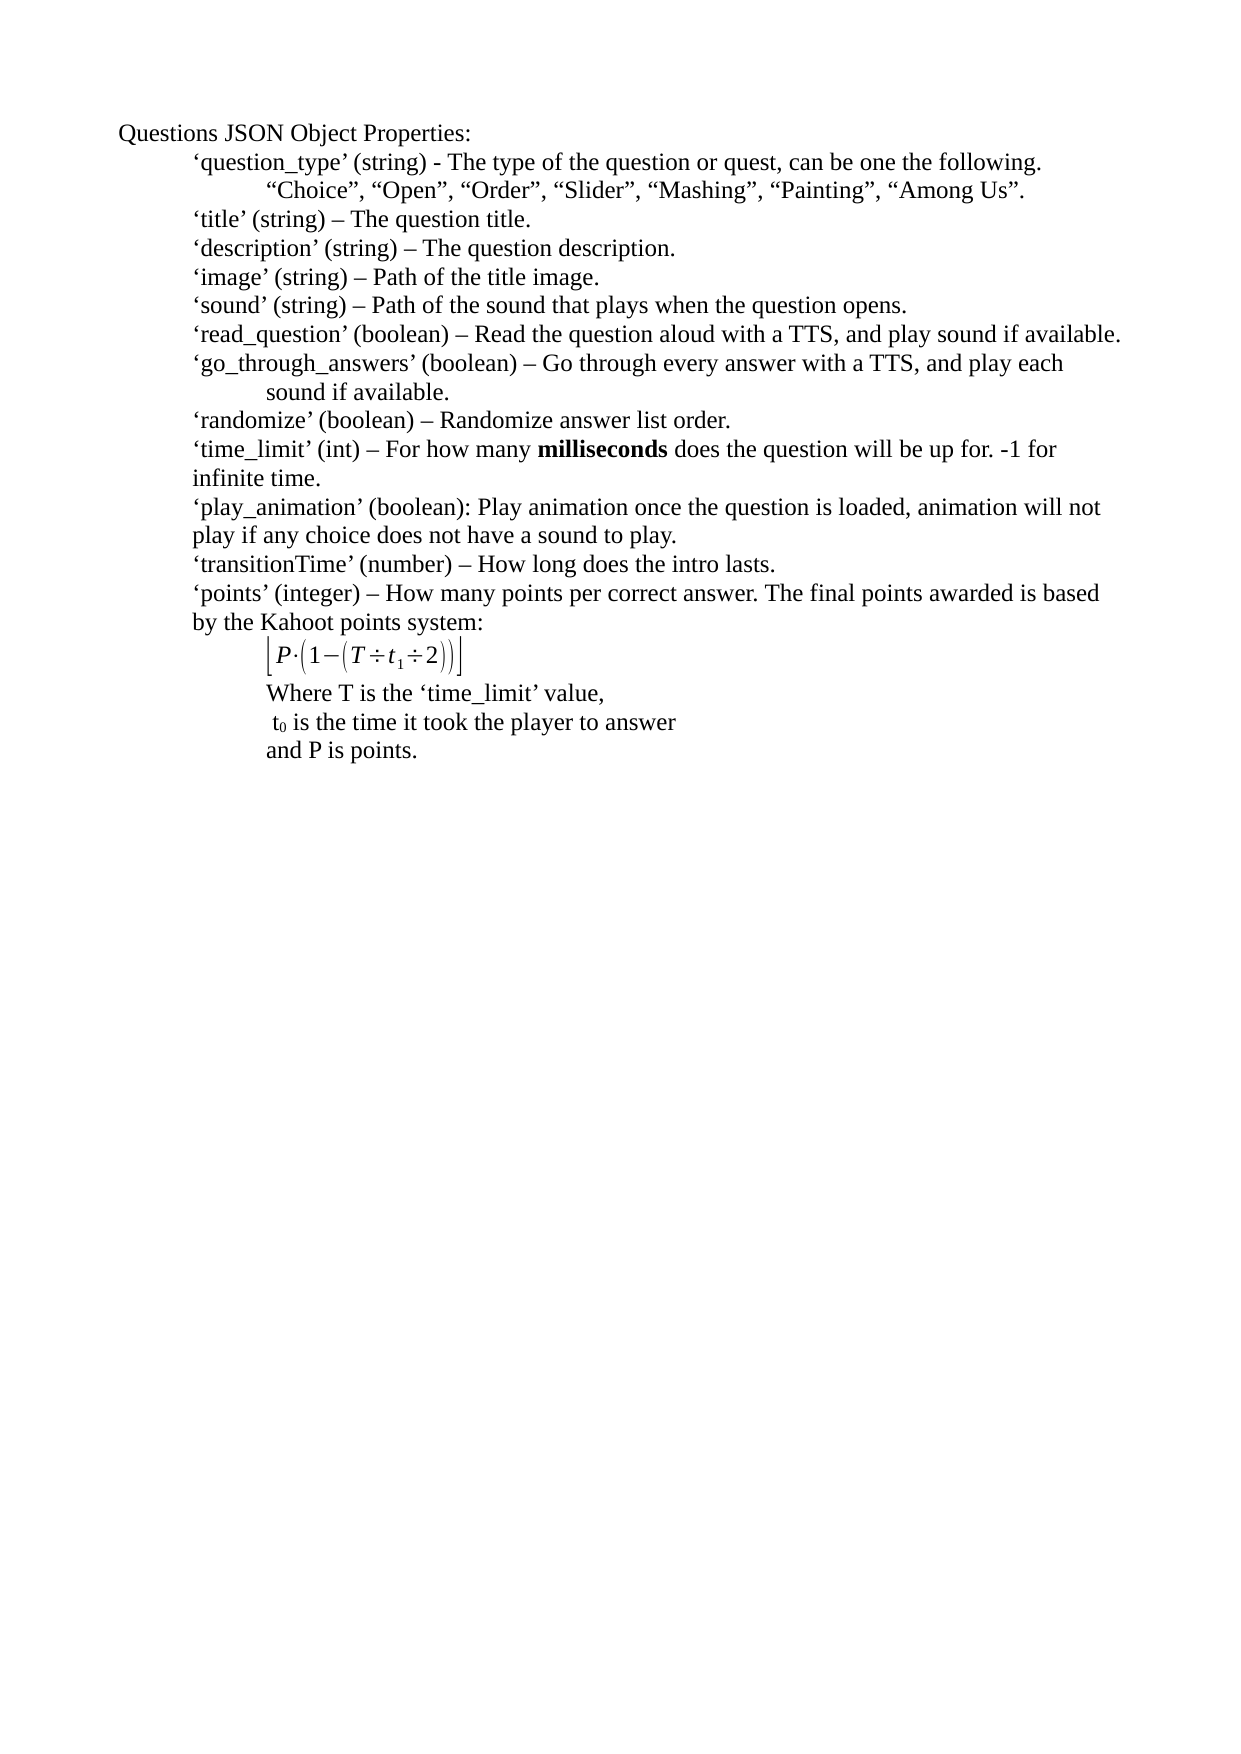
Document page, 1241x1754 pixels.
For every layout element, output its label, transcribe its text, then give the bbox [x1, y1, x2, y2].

text ‘title’ (string) – The question title. [192, 204, 1122, 233]
text ‘randomize’ (boolean) – Randomize answer list order. [192, 406, 1122, 434]
text “Choice”, “Open”, “Order”, “Slider”, “Mashing”, “Painting”, “Among Us”. [192, 176, 1122, 204]
text ‘go_through_answers’ (boolean) – Go through every answer with a TTS, and play each sound if available. [192, 348, 1122, 406]
text ‘points’ (integer) – How many points per correct answer. The final points awarded is based by the Kahoot points system: [192, 578, 1122, 636]
text ‘description’ (string) – The question description. [192, 233, 1122, 262]
text and P is points. [192, 736, 1122, 764]
text t0 is the time it took the player to answer [192, 707, 1122, 736]
text ‘read_question’ (boolean) – Read the question aloud with a TTS, and play sound if available. [192, 319, 1122, 348]
text ‘play_animation’ (boolean): Play animation once the question is loaded, animation will not play if any choice does not have a sound to play. [192, 492, 1122, 549]
text Questions JSON Object Properties: [118, 118, 1122, 147]
text ‘time_limit’ (int) – For how many milliseconds does the question will be up for. -1 for infinite time. [192, 434, 1122, 492]
text ‘question_type’ (string) - The type of the question or quest, can be one the following. [192, 147, 1122, 176]
text ‘transitionTime’ (number) – How long does the intro lasts. [192, 549, 1122, 578]
text Where T is the ‘time_limit’ value, [192, 678, 1122, 707]
text ‘sound’ (string) – Path of the sound that plays when the question opens. [192, 291, 1122, 319]
text ‘image’ (string) – Path of the title image. [192, 262, 1122, 291]
